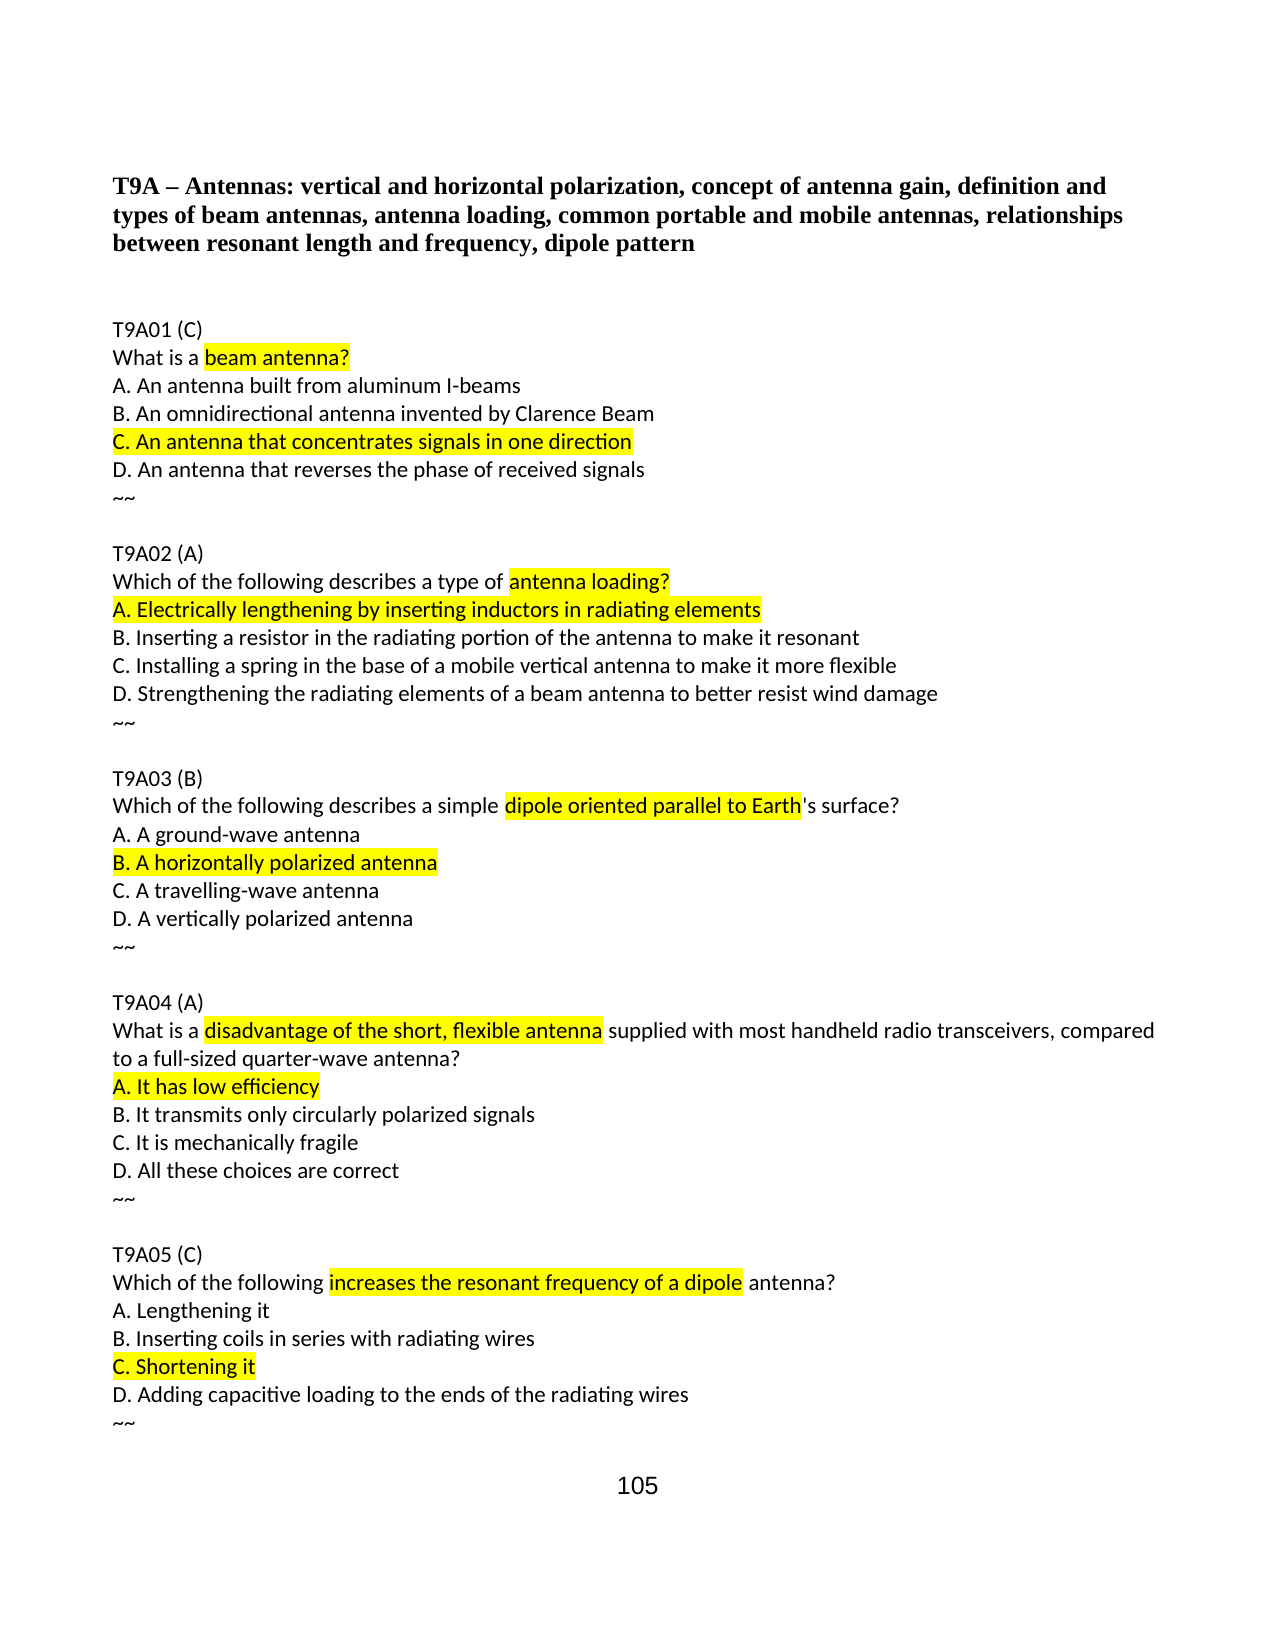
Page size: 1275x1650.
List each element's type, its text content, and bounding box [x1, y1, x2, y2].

text A. A ground-wave antenna [112, 820, 1162, 848]
text ~~ [112, 708, 1162, 736]
text B. It transmits only circularly polarized signals [112, 1100, 1162, 1128]
text D. A vertically polarized antenna [112, 904, 1162, 932]
text C. It is mechanically fragile [112, 1128, 1162, 1156]
text C. An antenna that concentrates signals in one direction [112, 427, 1162, 455]
text Which of the following describes a simple dipole oriented parallel to Earth's surface? [112, 792, 1162, 820]
text D. An antenna that reverses the phase of received signals [112, 455, 1162, 483]
text What is a disadvantage of the short, flexible antenna supplied with most handheld radio transceivers, compared to a full-sized quarter-wave antenna? [112, 1016, 1162, 1072]
text Which of the following describes a type of antenna loading? [112, 567, 1162, 596]
text D. Strengthening the radiating elements of a beam antenna to better resist wind damage [112, 679, 1162, 708]
text ~~ [112, 1184, 1162, 1212]
text A. An antenna built from aluminum I-beams [112, 371, 1162, 399]
subtitle T9A – Antennas: vertical and horizontal polarization, concept of antenna gain, definition and types of beam antennas, antenna loading, common portable and mobile antennas, relationships between resonant length and frequency, dipole pattern [112, 171, 1162, 257]
text ~~ [112, 483, 1162, 511]
text D. All these choices are correct [112, 1156, 1162, 1184]
text B. Inserting coils in series with radiating wires [112, 1324, 1162, 1352]
text B. Inserting a resistor in the radiating portion of the antenna to make it resonant [112, 623, 1162, 652]
text ~~ [112, 932, 1162, 960]
text T9A03 (B) [112, 764, 1162, 792]
text T9A04 (A) [112, 988, 1162, 1016]
text C. Shortening it [112, 1352, 1162, 1380]
text T9A01 (C) [112, 315, 1162, 343]
text What is a beam antenna? [112, 343, 1162, 371]
text ~~ [112, 1408, 1162, 1436]
text A. It has low efficiency [112, 1072, 1162, 1100]
text B. An omnidirectional antenna invented by Clarence Beam [112, 399, 1162, 427]
text A. Lengthening it [112, 1296, 1162, 1324]
text D. Adding capacitive loading to the ends of the radiating wires [112, 1380, 1162, 1408]
text Which of the following increases the resonant frequency of a dipole antenna? [112, 1268, 1162, 1296]
text C. Installing a spring in the base of a mobile vertical antenna to make it more flexible [112, 652, 1162, 679]
text B. A horizontally polarized antenna [112, 848, 1162, 876]
text T9A05 (C) [112, 1240, 1162, 1268]
text A. Electrically lengthening by inserting inductors in radiating elements [112, 596, 1162, 623]
text C. A travelling-wave antenna [112, 876, 1162, 904]
text T9A02 (A) [112, 539, 1162, 567]
